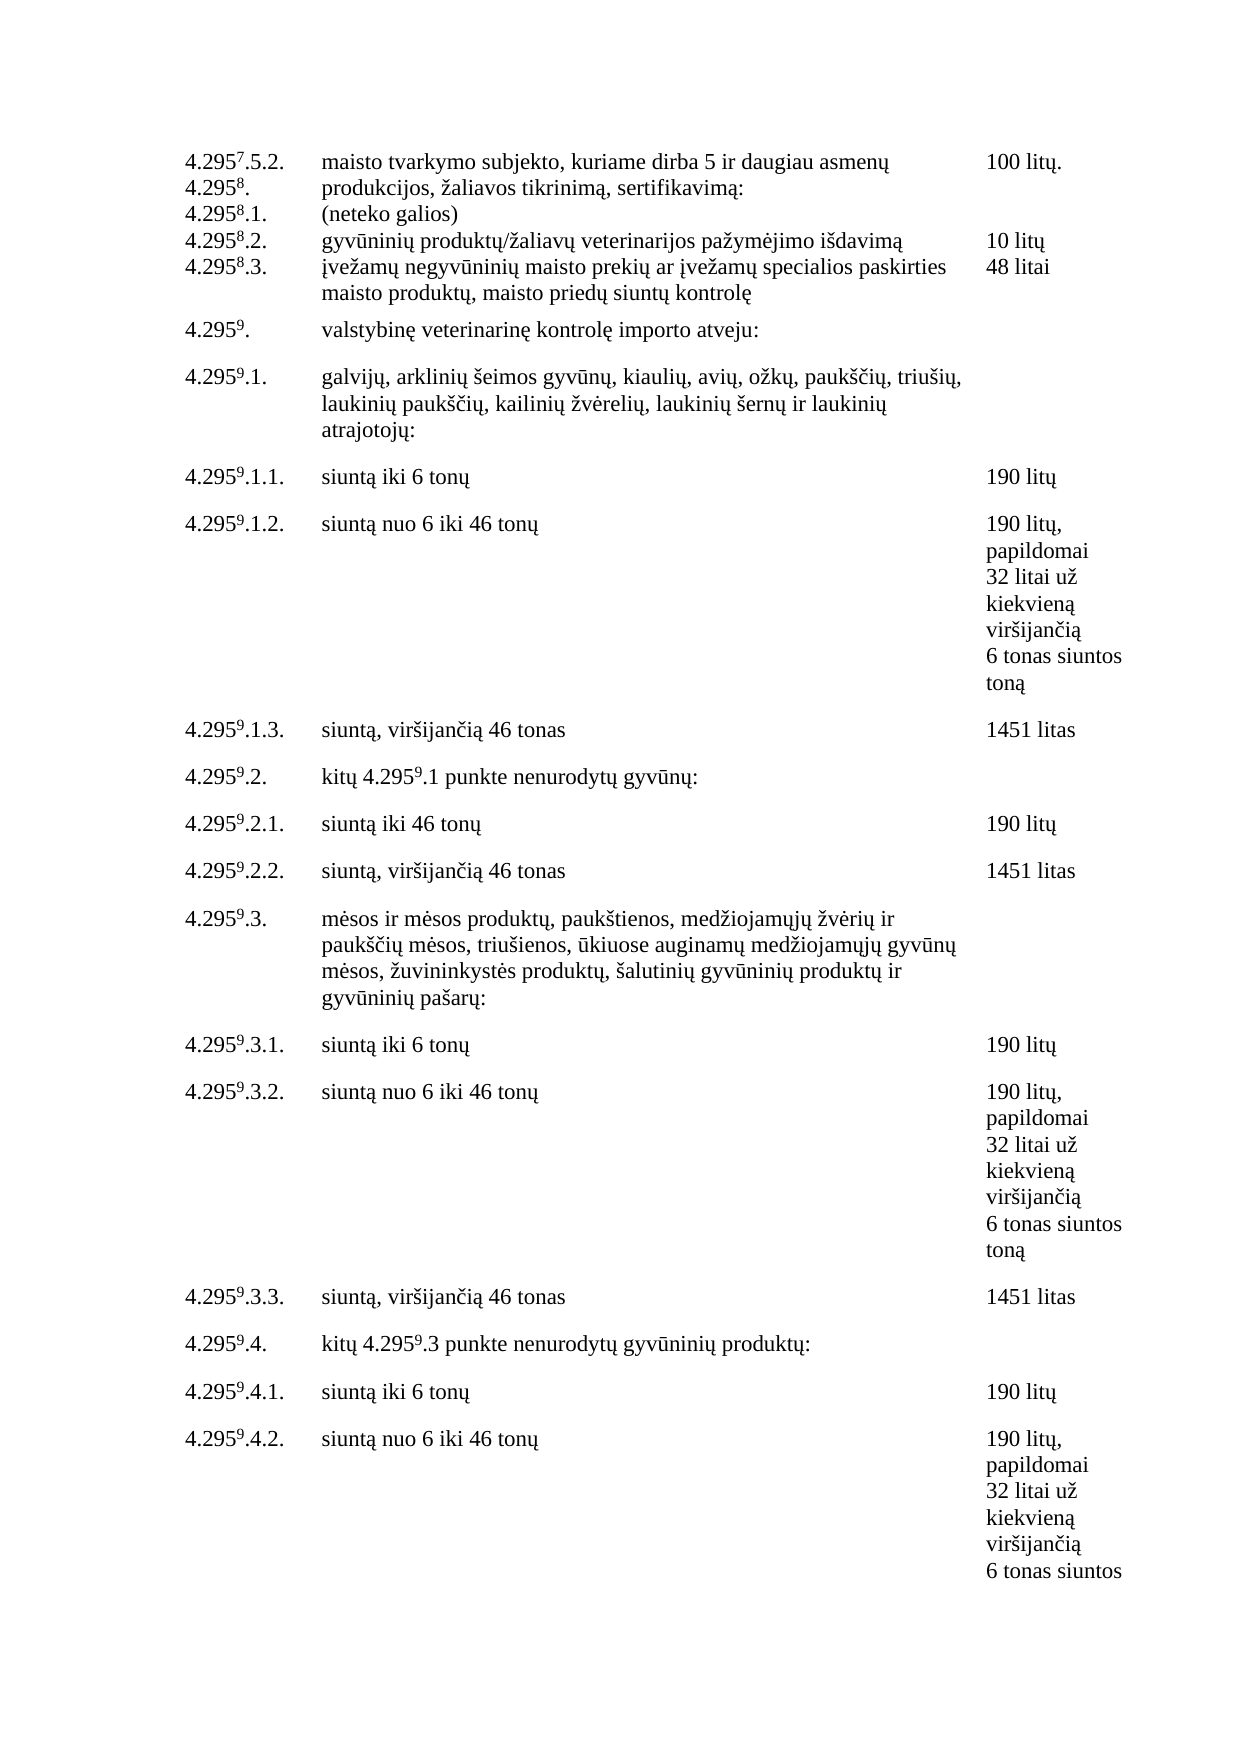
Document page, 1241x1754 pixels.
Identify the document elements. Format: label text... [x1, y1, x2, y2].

table_cell [986, 353, 1148, 453]
table_cell siuntą, viršijančią 46 tonas [321, 1273, 986, 1320]
table_cell 190 litų, papildomai 32 litai už kiekvieną viršijančią 6 tonas siuntos toną [986, 1068, 1148, 1273]
table_cell 4.2959.2.1. [174, 800, 321, 847]
table_cell 10 litų [986, 227, 1148, 253]
table_cell galvijų, arklinių šeimos gyvūnų, kiaulių, avių, ožkų, paukščių, triušių, laukinių paukščių, kailinių žvėrelių, laukinių šernų ir laukinių atrajotojų: [321, 353, 986, 453]
table_cell maisto tvarkymo subjekto, kuriame dirba 5 ir daugiau asmenų [321, 148, 986, 174]
table_cell 1451 litas [986, 847, 1148, 894]
table_cell siuntą iki 46 tonų [321, 800, 986, 847]
table_cell 190 litų, papildomai 32 litai už kiekvieną viršijančią 6 tonas siuntos toną [986, 500, 1148, 705]
table_cell įvežamų negyvūninių maisto prekių ar įvežamų specialios paskirties maisto produktų, maisto priedų siuntų kontrolę [321, 253, 986, 306]
table_cell valstybinę veterinarinę kontrolę importo atveju: [321, 306, 986, 353]
table_cell siuntą nuo 6 iki 46 tonų [321, 500, 986, 705]
table_cell 4.2959.2. [174, 753, 321, 800]
table_cell 4.2959.1. [174, 353, 321, 453]
table_cell siuntą iki 6 tonų [321, 453, 986, 500]
table_cell 4.2959.1.2. [174, 500, 321, 705]
table_cell 4.2959. [174, 306, 321, 353]
table_cell 4.2957.5.2. [174, 148, 321, 174]
table_cell 48 litai [986, 253, 1148, 306]
table_cell 190 litų, papildomai 32 litai už kiekvieną viršijančią 6 tonas siuntos [986, 1415, 1148, 1583]
table_cell 1451 litas [986, 705, 1148, 753]
table_cell 4.2959.4. [174, 1320, 321, 1367]
table_cell 4.2958. [174, 174, 321, 200]
table_cell 4.2958.1. [174, 200, 321, 227]
table_cell [986, 306, 1148, 353]
table_cell 4.2959.3. [174, 894, 321, 1020]
table_cell 100 litų. [986, 148, 1148, 174]
table_cell 4.2959.3.1. [174, 1020, 321, 1068]
table_cell siuntą, viršijančią 46 tonas [321, 705, 986, 753]
table_cell siuntą iki 6 tonų [321, 1367, 986, 1414]
table_cell 4.2959.3.3. [174, 1273, 321, 1320]
table_cell produkcijos, žaliavos tikrinimą, sertifikavimą: [321, 174, 986, 200]
table_cell [986, 894, 1148, 1020]
table_cell kitų 4.2959.1 punkte nenurodytų gyvūnų: [321, 753, 986, 800]
table_cell gyvūninių produktų/žaliavų veterinarijos pažymėjimo išdavimą [321, 227, 986, 253]
table_cell [986, 174, 1148, 200]
table_cell siuntą nuo 6 iki 46 tonų [321, 1415, 986, 1583]
table_cell mėsos ir mėsos produktų, paukštienos, medžiojamųjų žvėrių ir paukščių mėsos, triušienos, ūkiuose auginamų medžiojamųjų gyvūnų mėsos, žuvininkystės produktų, šalutinių gyvūninių produktų ir gyvūninių pašarų: [321, 894, 986, 1020]
table_cell 190 litų [986, 1020, 1148, 1068]
table_cell [986, 1320, 1148, 1367]
table_cell 4.2959.2.2. [174, 847, 321, 894]
table_cell 4.2959.1.1. [174, 453, 321, 500]
table_cell (neteko galios) [321, 200, 986, 227]
table_cell 4.2959.4.2. [174, 1415, 321, 1583]
table_cell 4.2959.3.2. [174, 1068, 321, 1273]
table_cell siuntą iki 6 tonų [321, 1020, 986, 1068]
table_cell [986, 200, 1148, 227]
table_cell [986, 753, 1148, 800]
table_cell siuntą nuo 6 iki 46 tonų [321, 1068, 986, 1273]
table_cell siuntą, viršijančią 46 tonas [321, 847, 986, 894]
table_cell 4.2959.1.3. [174, 705, 321, 753]
table_cell 1451 litas [986, 1273, 1148, 1320]
table_cell 190 litų [986, 453, 1148, 500]
table_cell 4.2958.3. [174, 253, 321, 306]
table_cell 190 litų [986, 800, 1148, 847]
table_cell kitų 4.2959.3 punkte nenurodytų gyvūninių produktų: [321, 1320, 986, 1367]
table_cell 4.2959.4.1. [174, 1367, 321, 1414]
table_cell 4.2958.2. [174, 227, 321, 253]
table_cell 190 litų [986, 1367, 1148, 1414]
